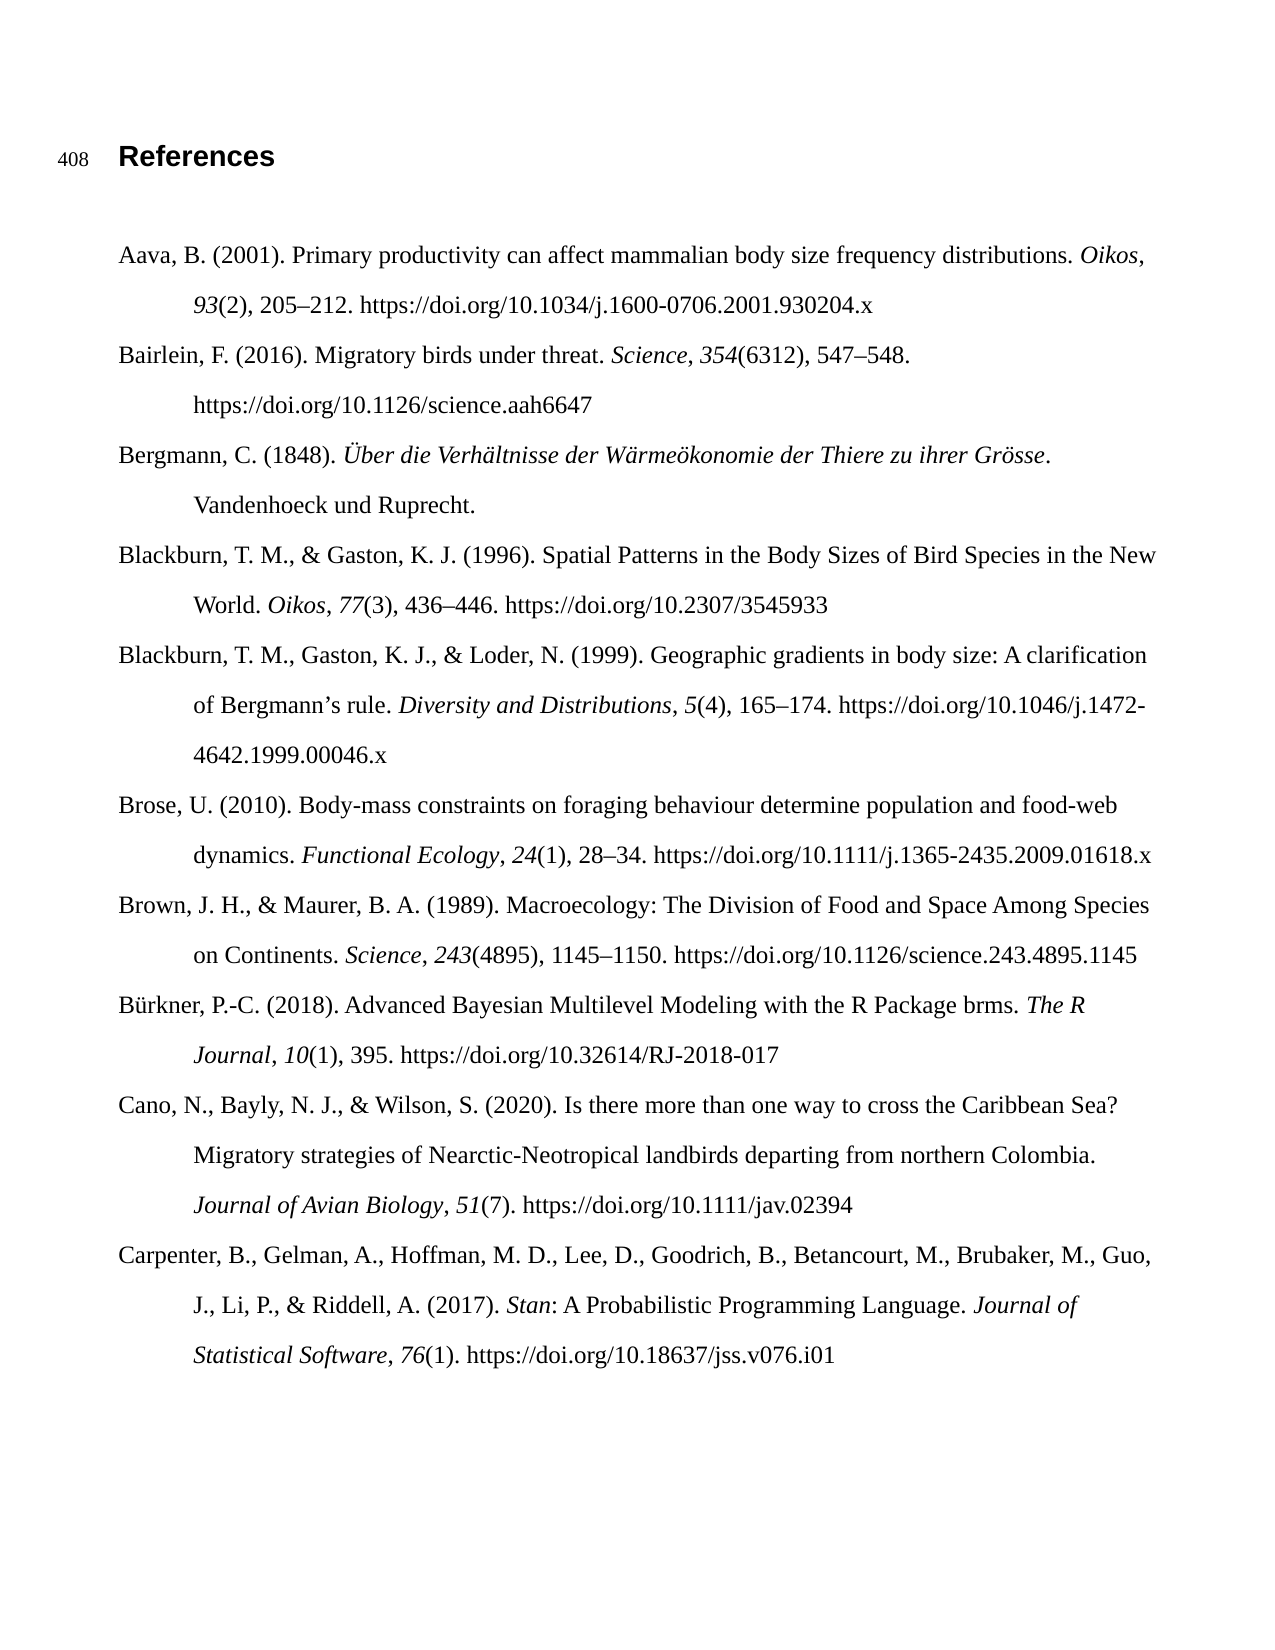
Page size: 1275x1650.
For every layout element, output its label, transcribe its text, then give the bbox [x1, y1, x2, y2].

text Aava, B. (2001). Primary productivity can affect mammalian body size frequency distributions. Oikos, 93(2), 205–212. https://doi.org/10.1034/j.1600-0706.2001.930204.x [118, 218, 1157, 318]
text Carpenter, B., Gelman, A., Hoffman, M. D., Lee, D., Goodrich, B., Betancourt, M., Brubaker, M., Guo, J., Li, P., & Riddell, A. (2017). Stan: A Probabilistic Programming Language. Journal of Statistical Software, 76(1). https://doi.org/10.18637/jss.v076.i01 [118, 1218, 1157, 1368]
text Bergmann, C. (1848). Über die Verhältnisse der Wärmeökonomie der Thiere zu ihrer Grösse. Vandenhoeck und Ruprecht. [118, 418, 1157, 518]
subtitle References [118, 139, 1157, 172]
text Cano, N., Bayly, N. J., & Wilson, S. (2020). Is there more than one way to cross the Caribbean Sea? Migratory strategies of Nearctic-Neotropical landbirds departing from northern Colombia. Journal of Avian Biology, 51(7). https://doi.org/10.1111/jav.02394 [118, 1068, 1157, 1218]
text Blackburn, T. M., Gaston, K. J., & Loder, N. (1999). Geographic gradients in body size: A clarification of Bergmann’s rule. Diversity and Distributions, 5(4), 165–174. https://doi.org/10.1046/j.1472-4642.1999.00046.x [118, 618, 1157, 768]
text Bairlein, F. (2016). Migratory birds under threat. Science, 354(6312), 547–548. https://doi.org/10.1126/science.aah6647 [118, 318, 1157, 418]
text Blackburn, T. M., & Gaston, K. J. (1996). Spatial Patterns in the Body Sizes of Bird Species in the New World. Oikos, 77(3), 436–446. https://doi.org/10.2307/3545933 [118, 518, 1157, 618]
text Bürkner, P.-C. (2018). Advanced Bayesian Multilevel Modeling with the R Package brms. The R Journal, 10(1), 395. https://doi.org/10.32614/RJ-2018-017 [118, 968, 1157, 1068]
text Brown, J. H., & Maurer, B. A. (1989). Macroecology: The Division of Food and Space Among Species on Continents. Science, 243(4895), 1145–1150. https://doi.org/10.1126/science.243.4895.1145 [118, 868, 1157, 968]
text Brose, U. (2010). Body-mass constraints on foraging behaviour determine population and food-web dynamics. Functional Ecology, 24(1), 28–34. https://doi.org/10.1111/j.1365-2435.2009.01618.x [118, 768, 1157, 868]
